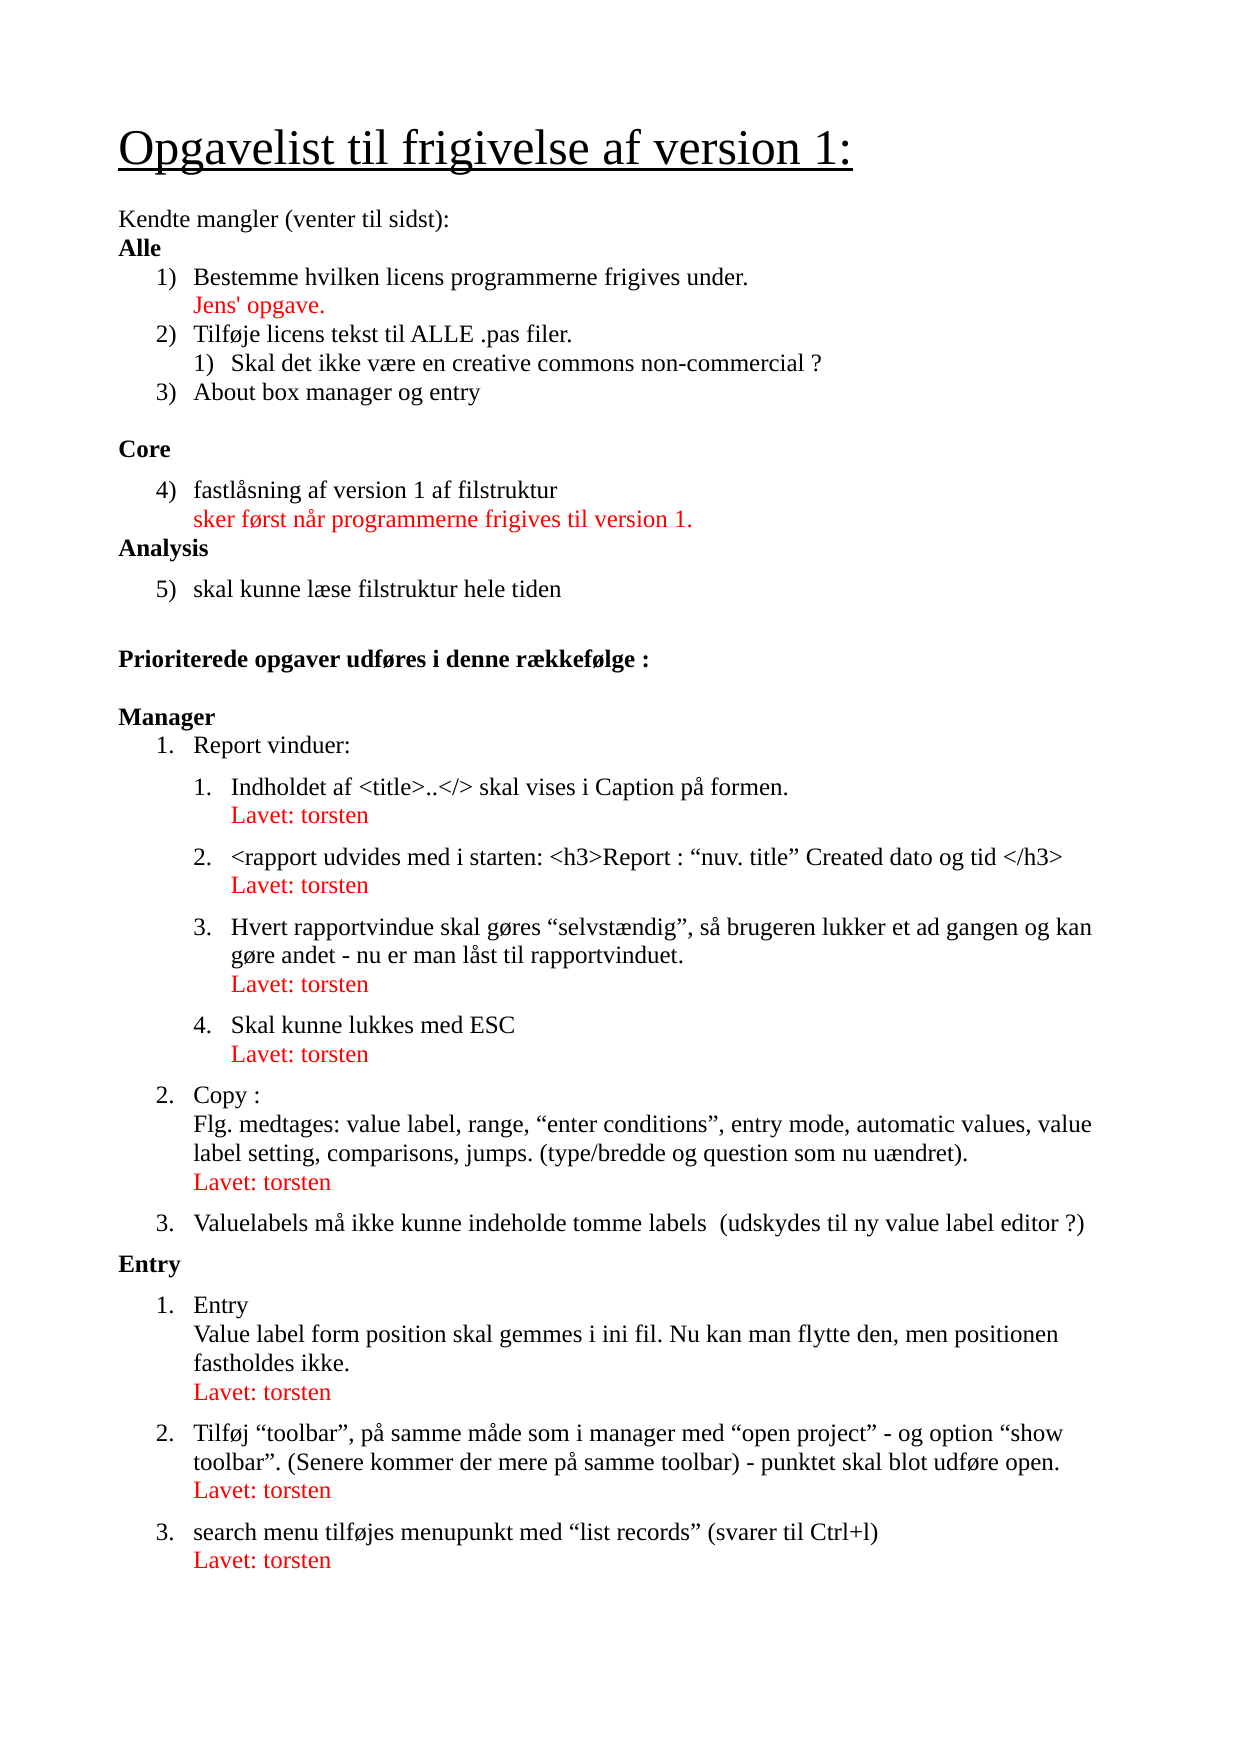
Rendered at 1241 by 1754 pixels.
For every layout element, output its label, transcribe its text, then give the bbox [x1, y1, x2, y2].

list Skal kunne lukkes med ESC Lavet: torsten [193, 1011, 1122, 1068]
text Alle [118, 233, 1122, 262]
list Tilføje licens tekst til ALLE .pas filer. [156, 319, 1122, 348]
text Core [118, 434, 1122, 463]
list About box manager og entry [156, 377, 1122, 434]
list Entry Value label form position skal gemmes i ini fil. Nu kan man flytte den, men positionen fastholdes ikke. Lavet: torsten [156, 1291, 1122, 1406]
list Valuelabels må ikke kunne indeholde tomme labels (udskydes til ny value label editor ?) [156, 1208, 1122, 1237]
list Skal det ikke være en creative commons non-commercial ? [193, 348, 1122, 377]
list Indholdet af <title>..</> skal vises i Caption på formen. Lavet: torsten [193, 772, 1122, 829]
list Report vinduer: [156, 731, 1122, 759]
text Entry [118, 1249, 1122, 1278]
list skal kunne læse filstruktur hele tiden [156, 574, 1122, 632]
text Manager [118, 702, 1122, 731]
list search menu tilføjes menupunkt med “list records” (svarer til Ctrl+l) Lavet: torsten [156, 1517, 1122, 1574]
list <rapport udvides med i starten: <h3>Report : “nuv. title” Created dato og tid </h3> Lavet: torsten [193, 842, 1122, 899]
text Analysis [118, 533, 1122, 562]
text Opgavelist til frigivelse af version 1: [118, 118, 1122, 176]
list fastlåsning af version 1 af filstruktur sker først når programmerne frigives til version 1. [156, 476, 1122, 533]
list Hvert rapportvindue skal gøres “selvstændig”, så brugeren lukker et ad gangen og kan gøre andet - nu er man låst til rapportvinduet. Lavet: torsten [193, 912, 1122, 998]
text Prioriterede opgaver udføres i denne rækkefølge : [118, 644, 1122, 673]
list Bestemme hvilken licens programmerne frigives under. Jens' opgave. [156, 262, 1122, 319]
list Tilføj “toolbar”, på samme måde som i manager med “open project” - og option “show toolbar”. (Senere kommer der mere på samme toolbar) - punktet skal blot udføre open. Lavet: torsten [156, 1418, 1122, 1504]
list Copy : Flg. medtages: value label, range, “enter conditions”, entry mode, automatic values, value label setting, comparisons, jumps. (type/bredde og question som nu uændret). Lavet: torsten [156, 1081, 1122, 1196]
text Kendte mangler (venter til sidst): [118, 204, 1122, 233]
